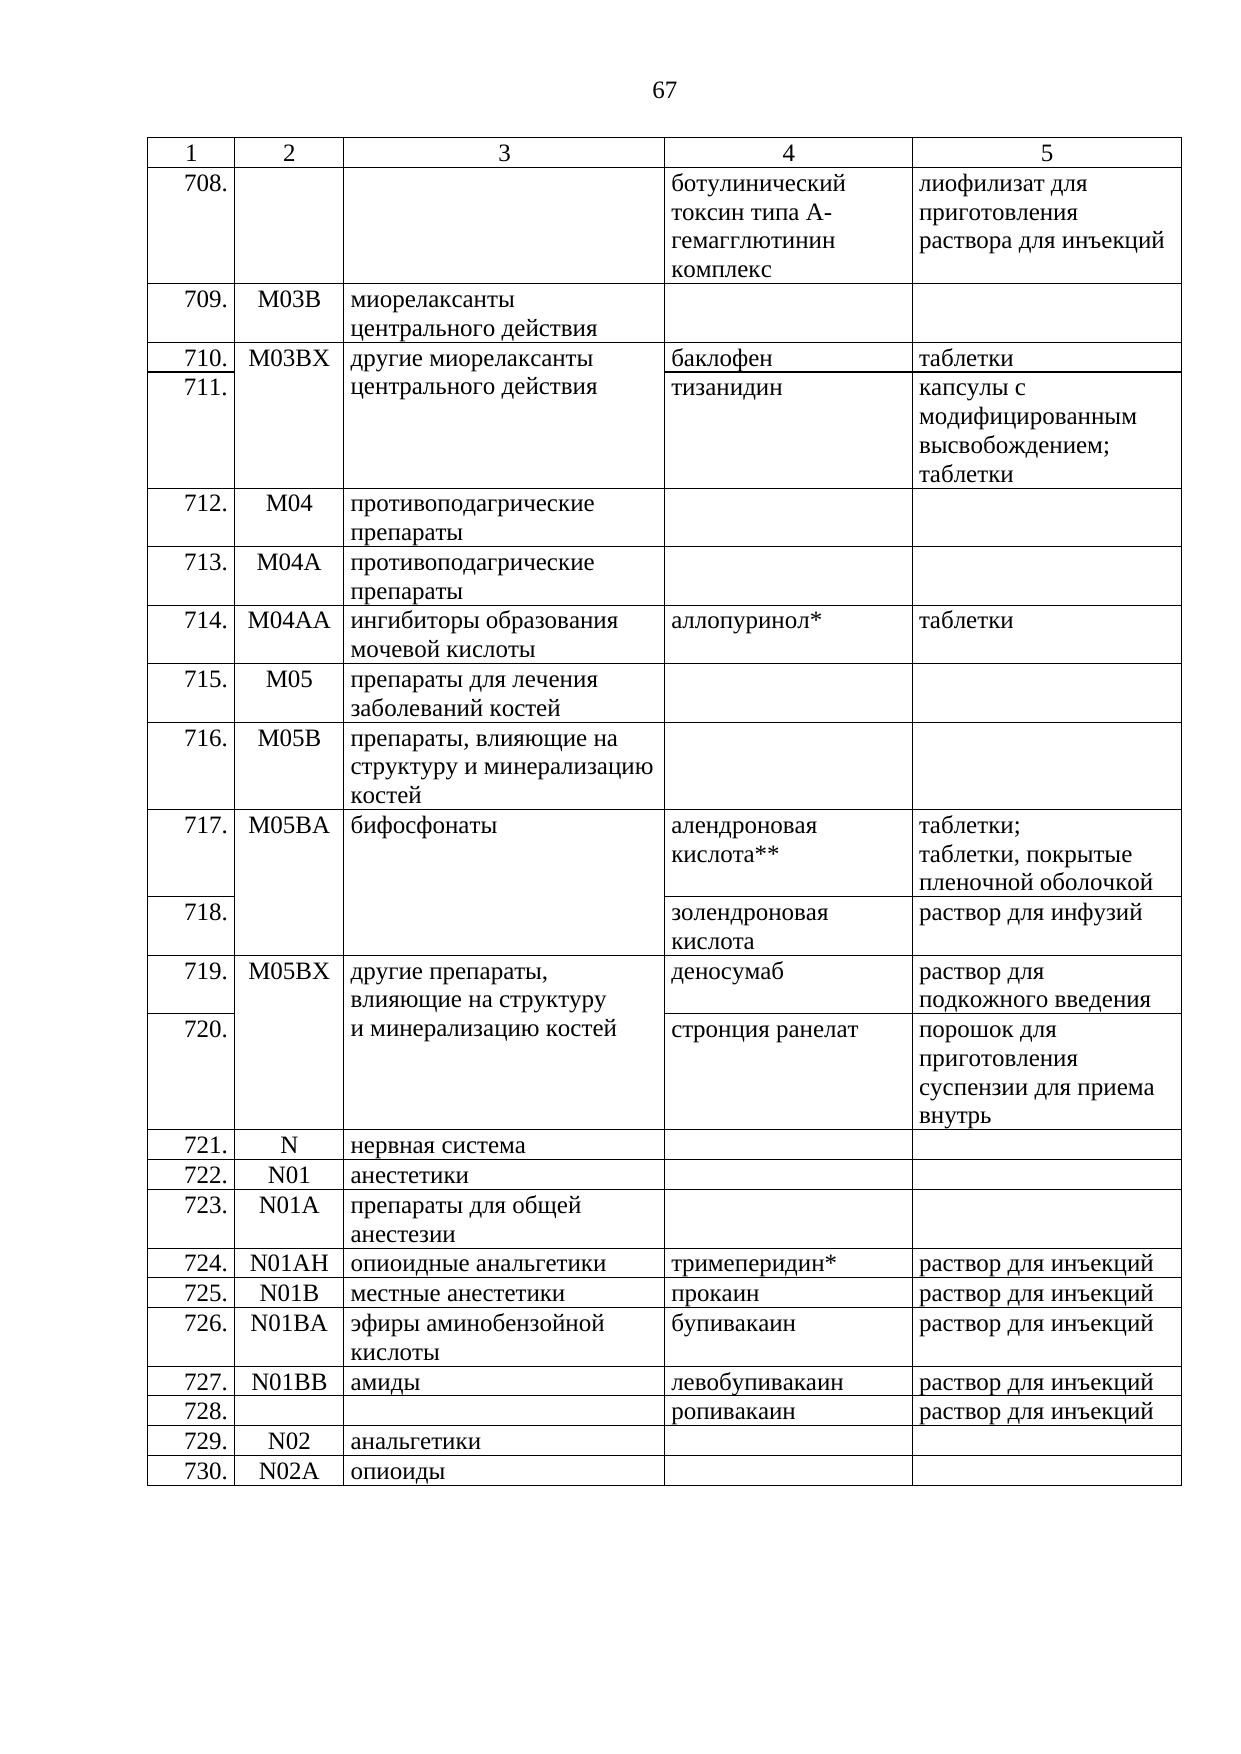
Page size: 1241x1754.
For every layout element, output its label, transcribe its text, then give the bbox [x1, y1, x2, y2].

table_cell тримеперидин* [665, 1249, 912, 1277]
table_cell N01ВВ [235, 1367, 343, 1395]
table_cell [665, 489, 912, 546]
table_cell лиофилизат для приготовления раствора для инъекций [913, 168, 1181, 283]
table_header 1 [148, 138, 234, 167]
table_cell эфиры аминобензойной кислоты [344, 1308, 664, 1366]
table_cell [148, 373, 234, 487]
table_cell [148, 1130, 234, 1159]
table_cell M04A [235, 547, 343, 604]
table_cell [148, 284, 234, 342]
table_cell бупивакаин [665, 1308, 912, 1366]
table_cell [148, 664, 234, 722]
table_cell M05B [235, 723, 343, 809]
table_cell [235, 1396, 343, 1425]
table_cell [148, 343, 234, 371]
table_cell [913, 1190, 1181, 1247]
table_cell [665, 1190, 912, 1247]
table_cell другие миорелаксанты центрального действия [344, 343, 664, 487]
table_cell таблетки [913, 606, 1181, 663]
table_cell [913, 489, 1181, 546]
table_cell [913, 1160, 1181, 1189]
table_cell N01A [235, 1190, 343, 1247]
table_cell [148, 1249, 234, 1277]
table_cell таблетки; таблетки, покрытые пленочной оболочкой [913, 810, 1181, 896]
table_cell [665, 547, 912, 604]
table_cell раствор для инъекций [913, 1249, 1181, 1277]
table_cell M03BX [235, 343, 343, 487]
table_cell M05BA [235, 810, 343, 955]
table_cell [148, 1278, 234, 1307]
table_cell M04 [235, 489, 343, 546]
table_cell [665, 1456, 912, 1485]
table_cell [148, 547, 234, 604]
table_cell [913, 547, 1181, 604]
table_cell опиоидные анальгетики [344, 1249, 664, 1277]
table_cell [148, 723, 234, 809]
table_cell [148, 1014, 234, 1129]
table_cell левобупивакаин [665, 1367, 912, 1395]
table_cell прокаин [665, 1278, 912, 1307]
table_cell ропивакаин [665, 1396, 912, 1425]
table_cell [148, 1308, 234, 1366]
table_cell капсулы с модифицированным высвобождением; таблетки [913, 373, 1181, 487]
table_cell аллопуринол* [665, 606, 912, 663]
table_cell N01ВА [235, 1308, 343, 1366]
table_cell M03B [235, 284, 343, 342]
table_cell бифосфонаты [344, 810, 664, 955]
table_cell [913, 1456, 1181, 1485]
table_cell [148, 1396, 234, 1425]
table_cell M05 [235, 664, 343, 722]
table_cell N01 [235, 1160, 343, 1189]
table_cell [148, 168, 234, 283]
table_cell препараты для лечения заболеваний костей [344, 664, 664, 722]
table_cell N01AH [235, 1249, 343, 1277]
table_header 2 [235, 138, 343, 167]
table_cell M04AA [235, 606, 343, 663]
table_cell другие препараты, влияющие на структуру и минерализацию костей [344, 956, 664, 1129]
table_cell ботулинический токсин типа А-гемагглютинин комплекс [665, 168, 912, 283]
table_cell [913, 1426, 1181, 1455]
table_cell [665, 664, 912, 722]
table_cell противоподагрические препараты [344, 489, 664, 546]
table_cell препараты для общей анестезии [344, 1190, 664, 1247]
table_cell [148, 810, 234, 896]
table_cell [148, 1456, 234, 1485]
table_cell [665, 1160, 912, 1189]
table_cell [913, 284, 1181, 342]
table_cell раствор для инъекций [913, 1278, 1181, 1307]
table_cell [148, 1160, 234, 1189]
table_cell [148, 1190, 234, 1247]
table_cell стронция ранелат [665, 1014, 912, 1129]
table_header 5 [913, 138, 1181, 167]
table_cell [913, 664, 1181, 722]
table_cell M05BX [235, 956, 343, 1129]
table_cell золендроновая кислота [665, 897, 912, 955]
table_cell местные анестетики [344, 1278, 664, 1307]
table_cell баклофен [665, 343, 912, 371]
table_cell [344, 168, 664, 283]
table_cell противоподагрические препараты [344, 547, 664, 604]
table_cell раствор для подкожного введения [913, 956, 1181, 1013]
table_header 4 [665, 138, 912, 167]
table_cell [148, 956, 234, 1013]
table_cell таблетки [913, 343, 1181, 371]
table_cell [913, 723, 1181, 809]
table_header 3 [344, 138, 664, 167]
table_cell N [235, 1130, 343, 1159]
table_cell порошок для приготовления суспензии для приема внутрь [913, 1014, 1181, 1129]
table_cell [913, 1130, 1181, 1159]
table_cell раствор для инъекций [913, 1396, 1181, 1425]
table_cell [344, 1396, 664, 1425]
table_cell [665, 723, 912, 809]
table_cell [665, 1130, 912, 1159]
table_cell [148, 1367, 234, 1395]
table_cell N02 [235, 1426, 343, 1455]
table_cell [665, 284, 912, 342]
table_cell [148, 606, 234, 663]
table_cell анестетики [344, 1160, 664, 1189]
table_cell тизанидин [665, 373, 912, 487]
table_cell [235, 168, 343, 283]
table_cell анальгетики [344, 1426, 664, 1455]
table_cell деносумаб [665, 956, 912, 1013]
table_cell раствор для инъекций [913, 1367, 1181, 1395]
table_cell N02A [235, 1456, 343, 1485]
table_cell алендроновая кислота** [665, 810, 912, 896]
table_cell ингибиторы образования мочевой кислоты [344, 606, 664, 663]
table_cell опиоиды [344, 1456, 664, 1485]
table_cell [148, 897, 234, 955]
table_cell раствор для инъекций [913, 1308, 1181, 1366]
table_cell [665, 1426, 912, 1455]
table_cell [148, 489, 234, 546]
table_cell препараты, влияющие на структуру и минерализацию костей [344, 723, 664, 809]
table_cell миорелаксанты центрального действия [344, 284, 664, 342]
table_cell раствор для инфузий [913, 897, 1181, 955]
table_cell нервная система [344, 1130, 664, 1159]
table_cell N01В [235, 1278, 343, 1307]
table_cell амиды [344, 1367, 664, 1395]
table_cell [148, 1426, 234, 1455]
